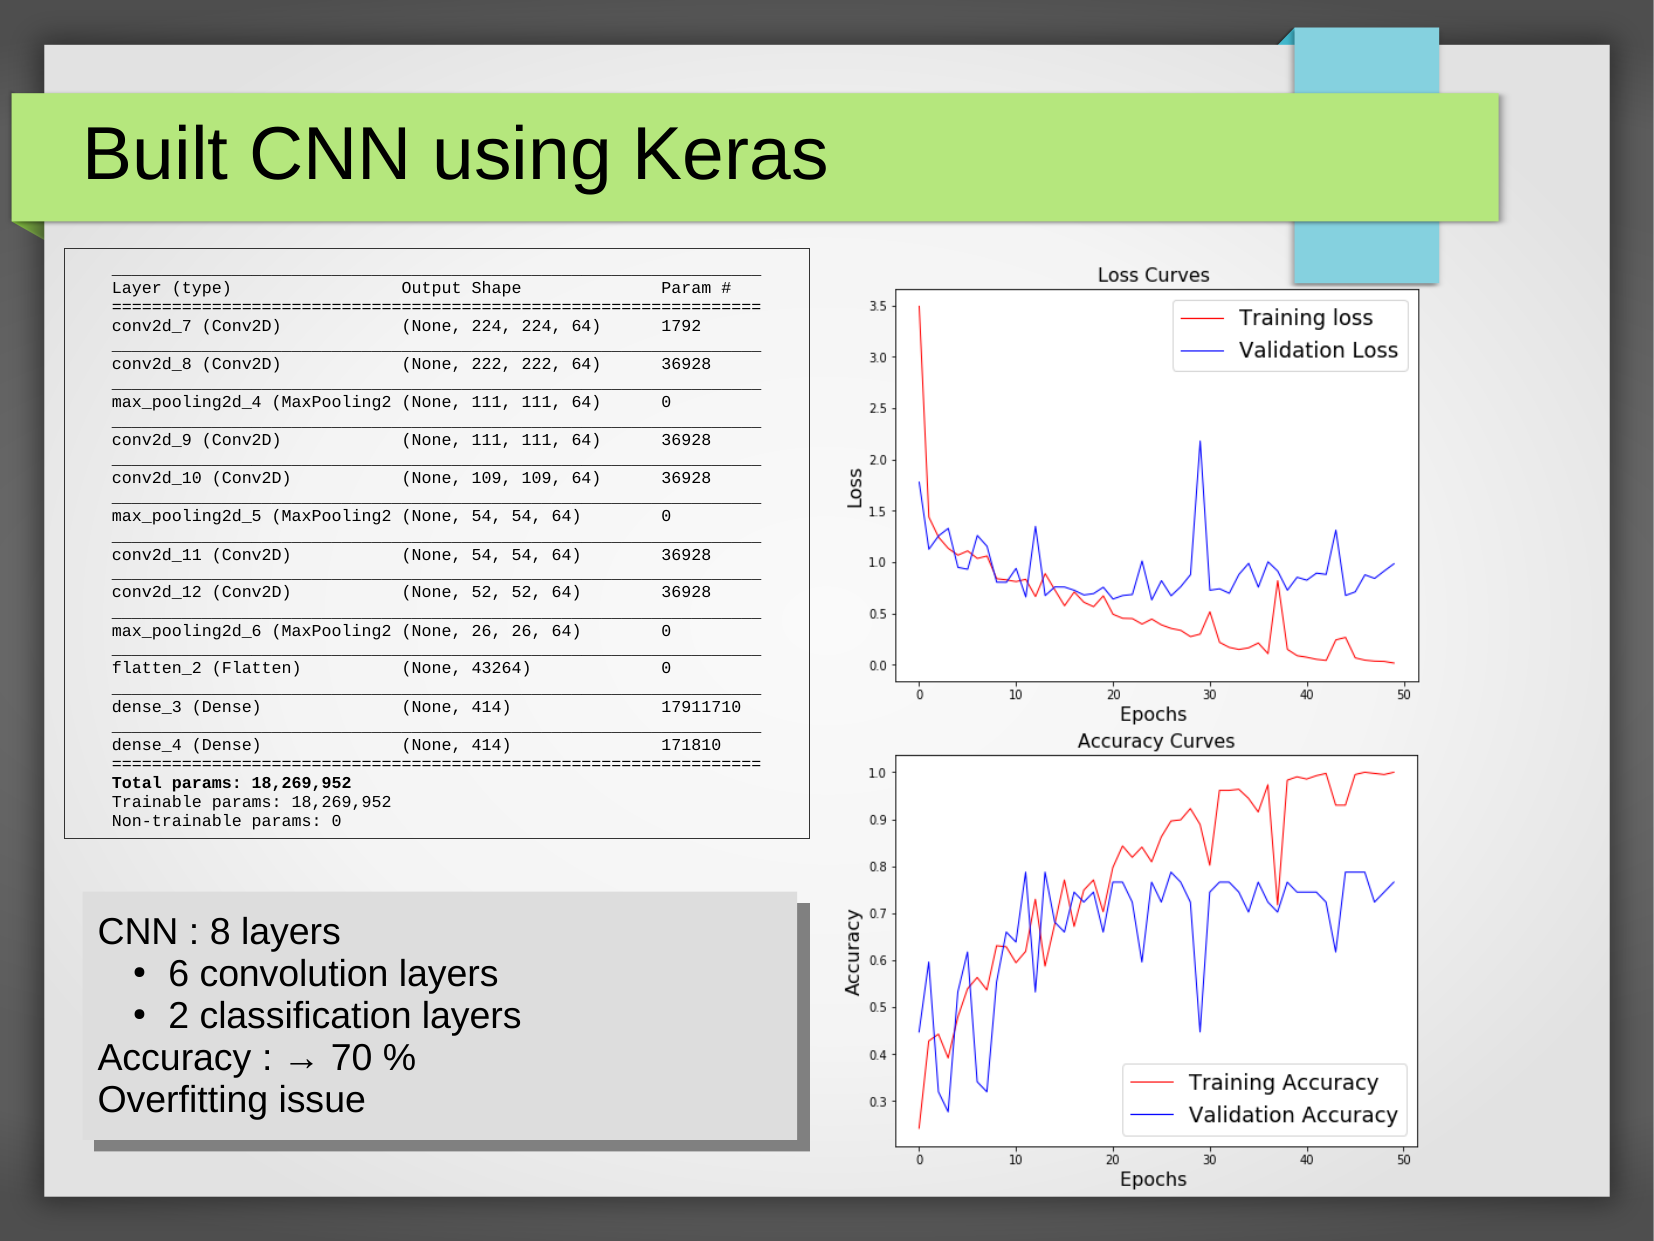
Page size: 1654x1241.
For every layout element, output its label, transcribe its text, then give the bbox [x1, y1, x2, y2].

text_box CNN : 8 layers 6 convolution layers 2 classification layers Accuracy : → 70 % Overfitting issue [82, 891, 798, 1140]
title Built CNN using Keras [82, 94, 1264, 213]
text_box _________________________________________________________________ Layer (type) Output Shape Param # ================================================================= conv2d_7 (Conv2D) (None, 224, 224, 64) 1792 _________________________________________________________________ conv2d_8 (Conv2D) (None, 222, 222, 64) 36928 _________________________________________________________________ max_pooling2d_4 (MaxPooling2 (None, 111, 111, 64) 0 _________________________________________________________________ conv2d_9 (Conv2D) (None, 111, 111, 64) 36928 _________________________________________________________________ conv2d_10 (Conv2D) (None, 109, 109, 64) 36928 _________________________________________________________________ max_pooling2d_5 (MaxPooling2 (None, 54, 54, 64) 0 _________________________________________________________________ conv2d_11 (Conv2D) (None, 54, 54, 64) 36928 _________________________________________________________________ conv2d_12 (Conv2D) (None, 52, 52, 64) 36928 _________________________________________________________________ max_pooling2d_6 (MaxPooling2 (None, 26, 26, 64) 0 _________________________________________________________________ flatten_2 (Flatten) (None, 43264) 0 _________________________________________________________________ dense_3 (Dense) (None, 414) 17911710 _________________________________________________________________ dense_4 (Dense) (None, 414) 171810 ================================================================= Total params: 18,269,952 Trainable params: 18,269,952 Non-trainable params: 0 [64, 248, 810, 839]
picture [0, 0, 1654, 1241]
